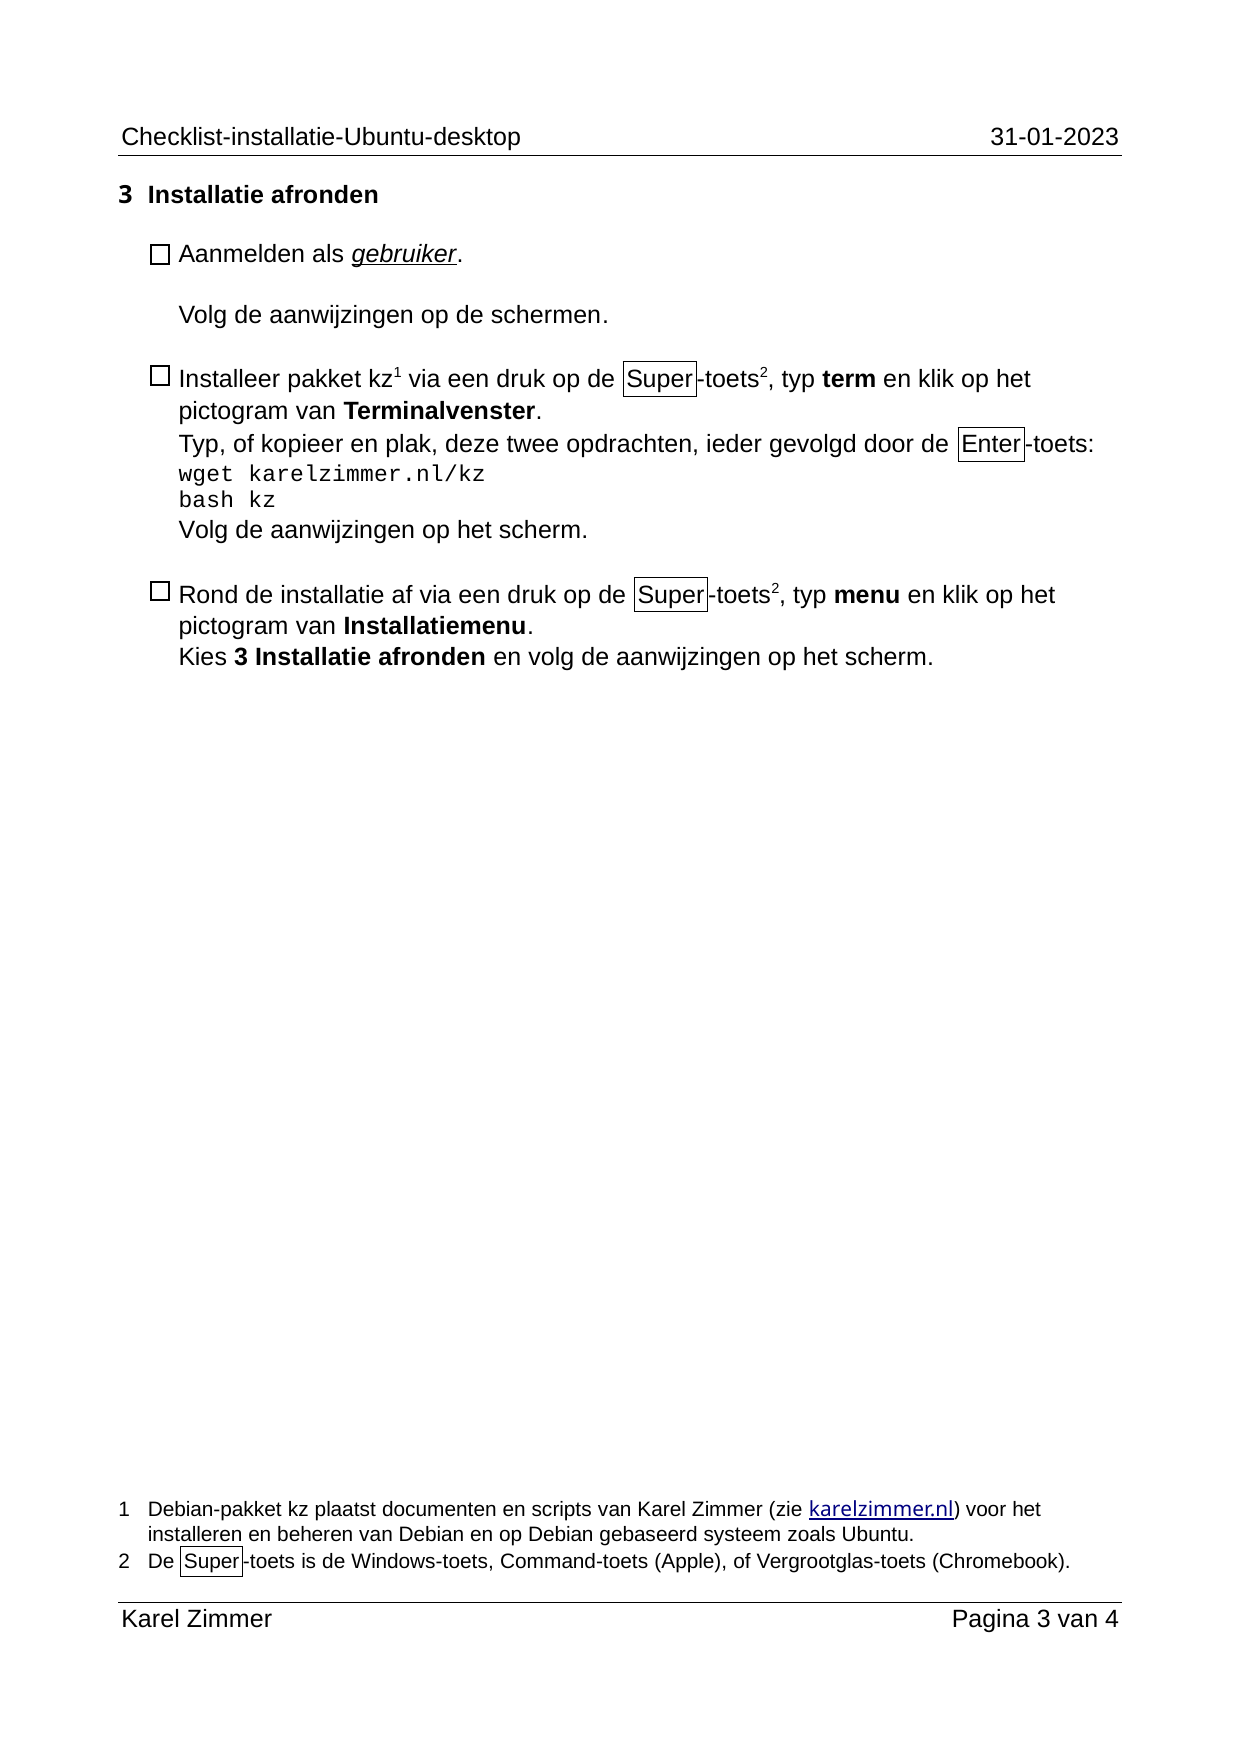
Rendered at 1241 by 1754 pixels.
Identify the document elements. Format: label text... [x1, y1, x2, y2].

table_cell Rond de installatie af via een druk op de Super-toets2, typ menu en klik op het pictogram van Installatiemenu. [177, 576, 1121, 641]
table_cell [141, 426, 177, 515]
table_cell Kies 3 Installatie afronden en volg de aanwijzingen op het scherm. [177, 641, 1121, 672]
table_cell [177, 330, 1121, 360]
table_cell [141, 269, 177, 300]
table_cell [141, 515, 177, 546]
table_cell [141, 546, 177, 576]
table_cell [141, 576, 177, 641]
table_header Aanmelden als gebruiker. [177, 239, 1121, 269]
table_cell Typ, of kopieer en plak, deze twee opdrachten, ieder gevolgd door de Enter-toets: wget karelzimmer.nl/kz bash kz [177, 426, 1121, 515]
table_cell [141, 300, 177, 330]
table_cell [177, 546, 1121, 576]
table_cell Volg de aanwijzingen op het scherm. [177, 515, 1121, 546]
table_cell Volg de aanwijzingen op de schermen. [177, 300, 1121, 330]
table_cell Installeer pakket kz via een druk op de Super-toets, typ term en klik op het pictogram van Terminalvenster. [177, 360, 1121, 426]
table_cell [177, 269, 1121, 300]
table_cell [141, 641, 177, 672]
table_cell [141, 330, 177, 360]
table_cell [141, 360, 177, 426]
table_header [141, 239, 177, 269]
list Installatie afronden [118, 177, 1122, 211]
